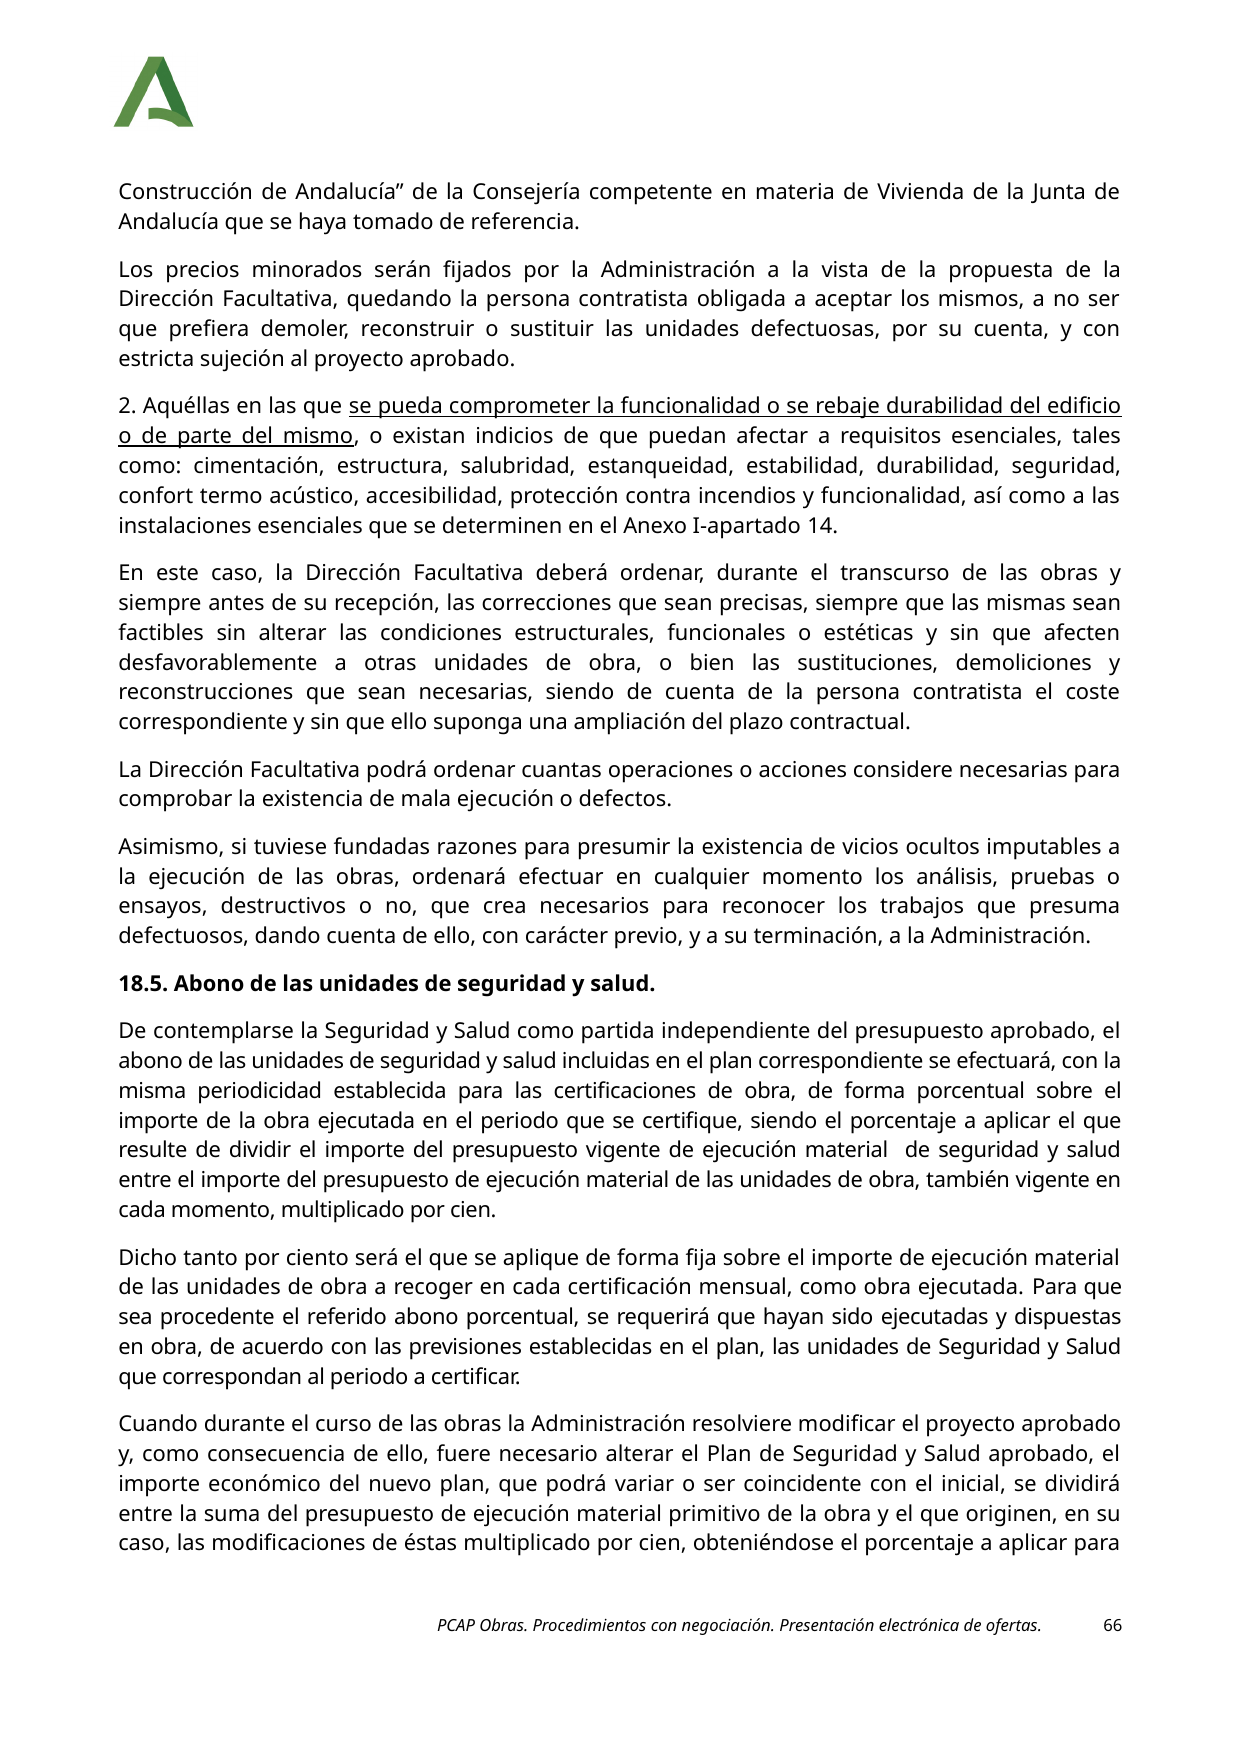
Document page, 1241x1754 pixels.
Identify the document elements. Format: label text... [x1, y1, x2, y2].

subtitle 18.5. Abono de las unidades de seguridad y salud. [118, 968, 1122, 998]
text En este caso, la Dirección Facultativa deberá ordenar, durante el transcurso de las obras y siempre antes de su recepción, las correcciones que sean precisas, siempre que las mismas sean factibles sin alterar las condiciones estructurales, funcionales o estéticas y sin que afecten desfavorablemente a otras unidades de obra, o bien las sustituciones, demoliciones y reconstrucciones que sean necesarias, siendo de cuenta de la persona contratista el coste correspondiente y sin que ello suponga una ampliación del plazo contractual. [118, 557, 1122, 736]
picture [109, 52, 198, 131]
text Construcción de Andalucía” de la Consejería competente en materia de Vivienda de la Junta de Andalucía que se haya tomado de referencia. [118, 176, 1122, 236]
text Los precios minorados serán fijados por la Administración a la vista de la propuesta de la Dirección Facultativa, quedando la persona contratista obligada a aceptar los mismos, a no ser que prefiera demoler, reconstruir o sustituir las unidades defectuosas, por su cuenta, y con estricta sujeción al proyecto aprobado. [118, 254, 1122, 373]
text Asimismo, si tuviese fundadas razones para presumir la existencia de vicios ocultos imputables a la ejecución de las obras, ordenará efectuar en cualquier momento los análisis, pruebas o ensayos, destructivos o no, que crea necesarios para reconocer los trabajos que presuma defectuosos, dando cuenta de ello, con carácter previo, y a su terminación, a la Administración. [118, 831, 1122, 950]
text 2. Aquéllas en las que se pueda comprometer la funcionalidad o se rebaje durabilidad del edificio o de parte del mismo, o existan indicios de que puedan afectar a requisitos esenciales, tales como: cimentación, estructura, salubridad, estanqueidad, estabilidad, durabilidad, seguridad, confort termo acústico, accesibilidad, protección contra incendios y funcionalidad, así como a las instalaciones esenciales que se determinen en el Anexo I-apartado 14. [118, 391, 1122, 539]
text La Dirección Facultativa podrá ordenar cuantas operaciones o acciones considere necesarias para comprobar la existencia de mala ejecución o defectos. [118, 754, 1122, 813]
text De contemplarse la Seguridad y Salud como partida independiente del presupuesto aprobado, el abono de las unidades de seguridad y salud incluidas en el plan correspondiente se efectuará, con la misma periodicidad establecida para las certificaciones de obra, de forma porcentual sobre el importe de la obra ejecutada en el periodo que se certifique, siendo el porcentaje a aplicar el que resulte de dividir el importe del presupuesto vigente de ejecución material de seguridad y salud entre el importe del presupuesto de ejecución material de las unidades de obra, también vigente en cada momento, multiplicado por cien. [118, 1015, 1122, 1224]
text Dicho tanto por ciento será el que se aplique de forma fija sobre el importe de ejecución material de las unidades de obra a recoger en cada certificación mensual, como obra ejecutada. Para que sea procedente el referido abono porcentual, se requerirá que hayan sido ejecutadas y dispuestas en obra, de acuerdo con las previsiones establecidas en el plan, las unidades de Seguridad y Salud que correspondan al periodo a certificar. [118, 1242, 1122, 1391]
text Cuando durante el curso de las obras la Administración resolviere modificar el proyecto aprobado y, como consecuencia de ello, fuere necesario alterar el Plan de Seguridad y Salud aprobado, el importe económico del nuevo plan, que podrá variar o ser coincidente con el inicial, se dividirá entre la suma del presupuesto de ejecución material primitivo de la obra y el que originen, en su caso, las modificaciones de éstas multiplicado por cien, obteniéndose el porcentaje a aplicar para [118, 1408, 1122, 1557]
